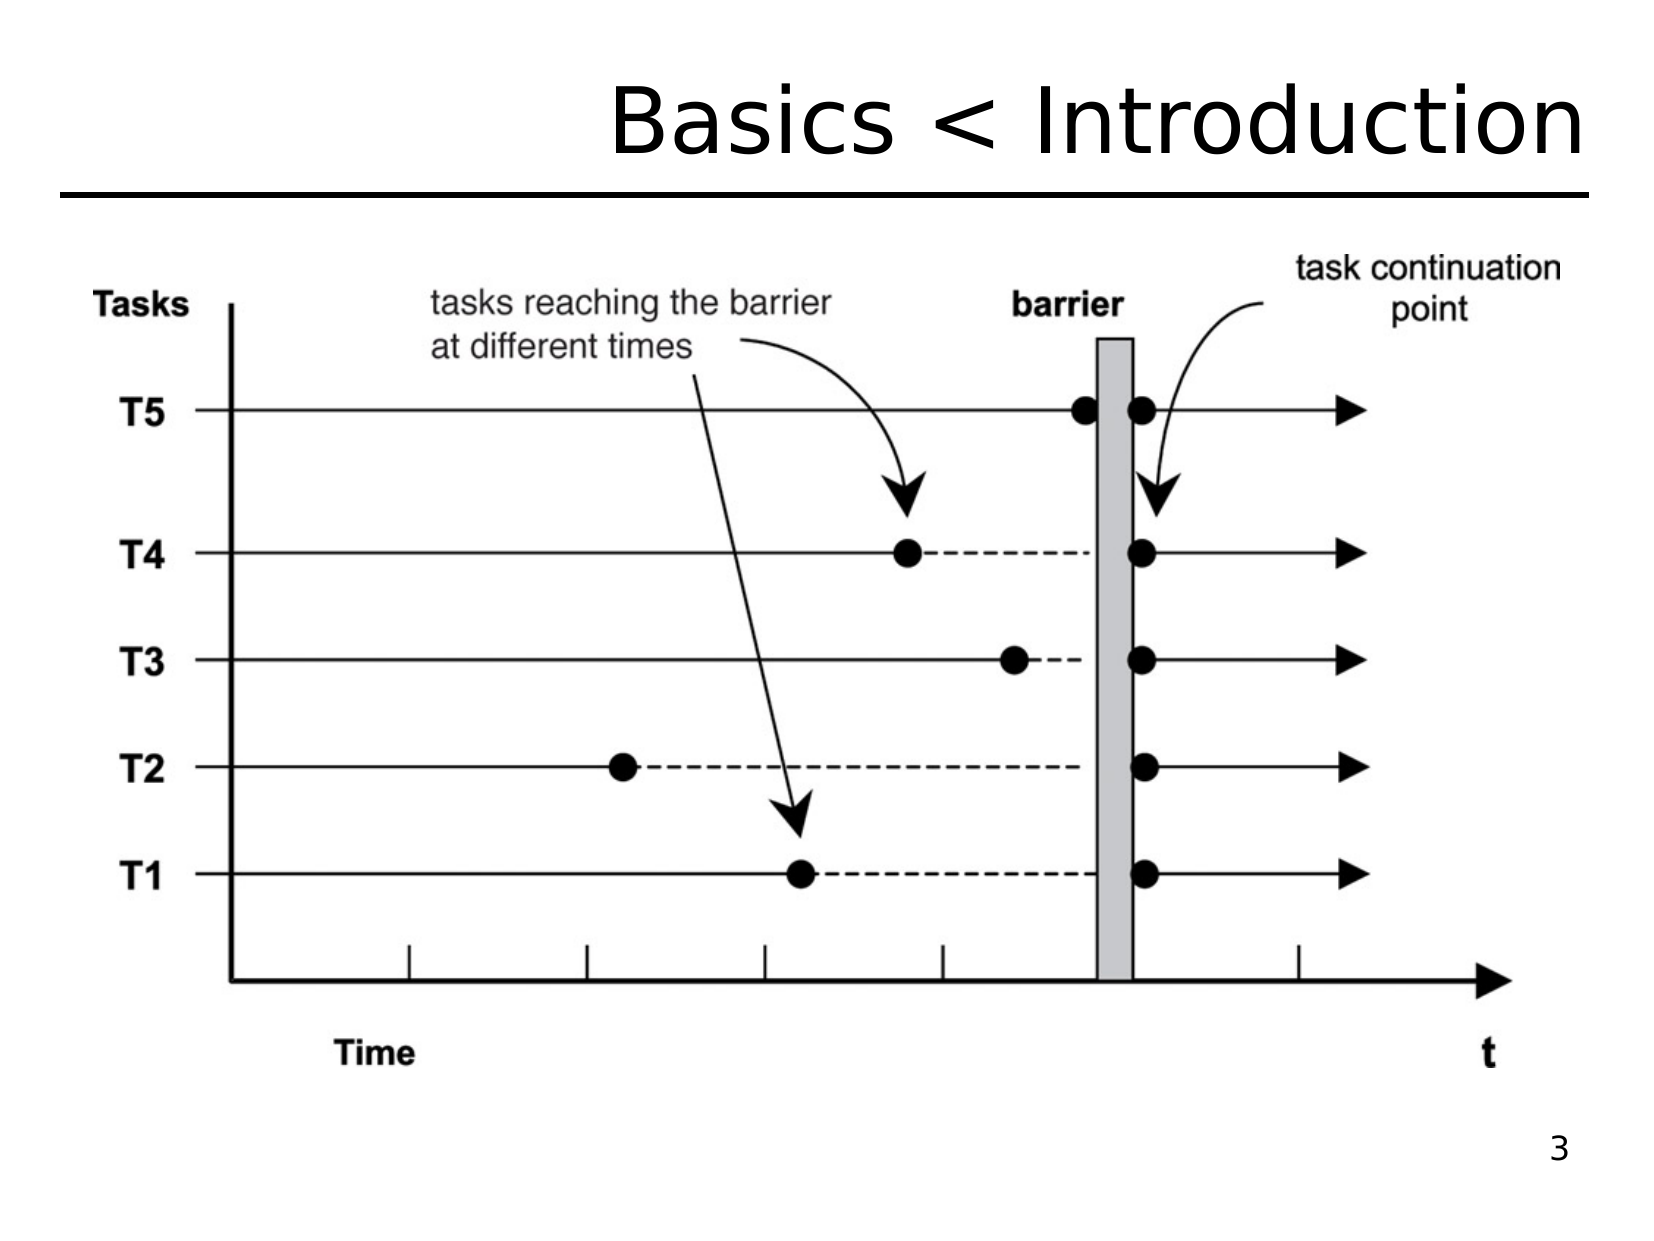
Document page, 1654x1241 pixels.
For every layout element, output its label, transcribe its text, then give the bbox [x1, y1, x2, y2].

title Basics < Introduction [101, 17, 1590, 226]
picture [93, 254, 1560, 1068]
